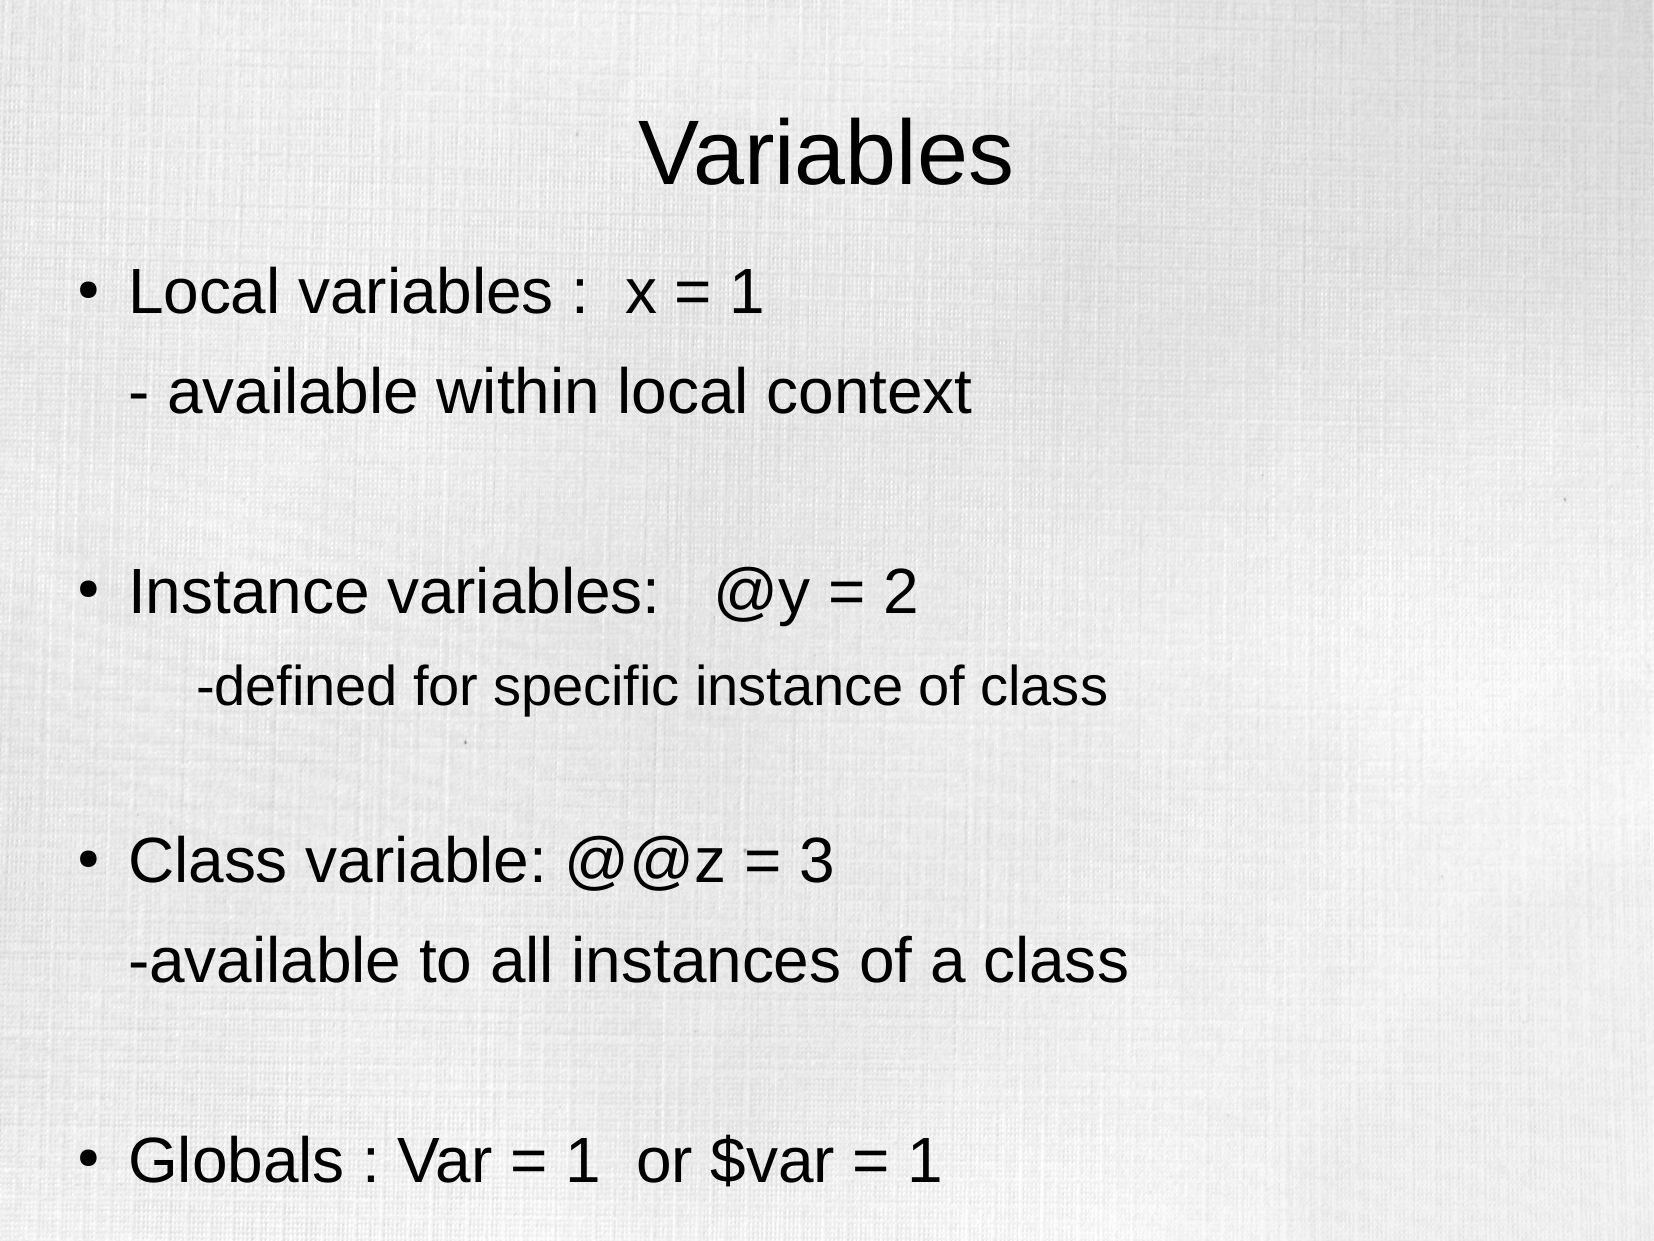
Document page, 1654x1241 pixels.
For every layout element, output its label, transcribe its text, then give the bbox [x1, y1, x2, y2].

picture [0, 0, 1654, 1241]
title Variables [82, 49, 1571, 257]
list Local variables : x = 1 - available within local context Instance variables: @y = 2 -defined for specific instance of class Class variable: @@z = 3 -available to all instances of a class Globals : Var = 1 or $var = 1 [60, 255, 1516, 1201]
